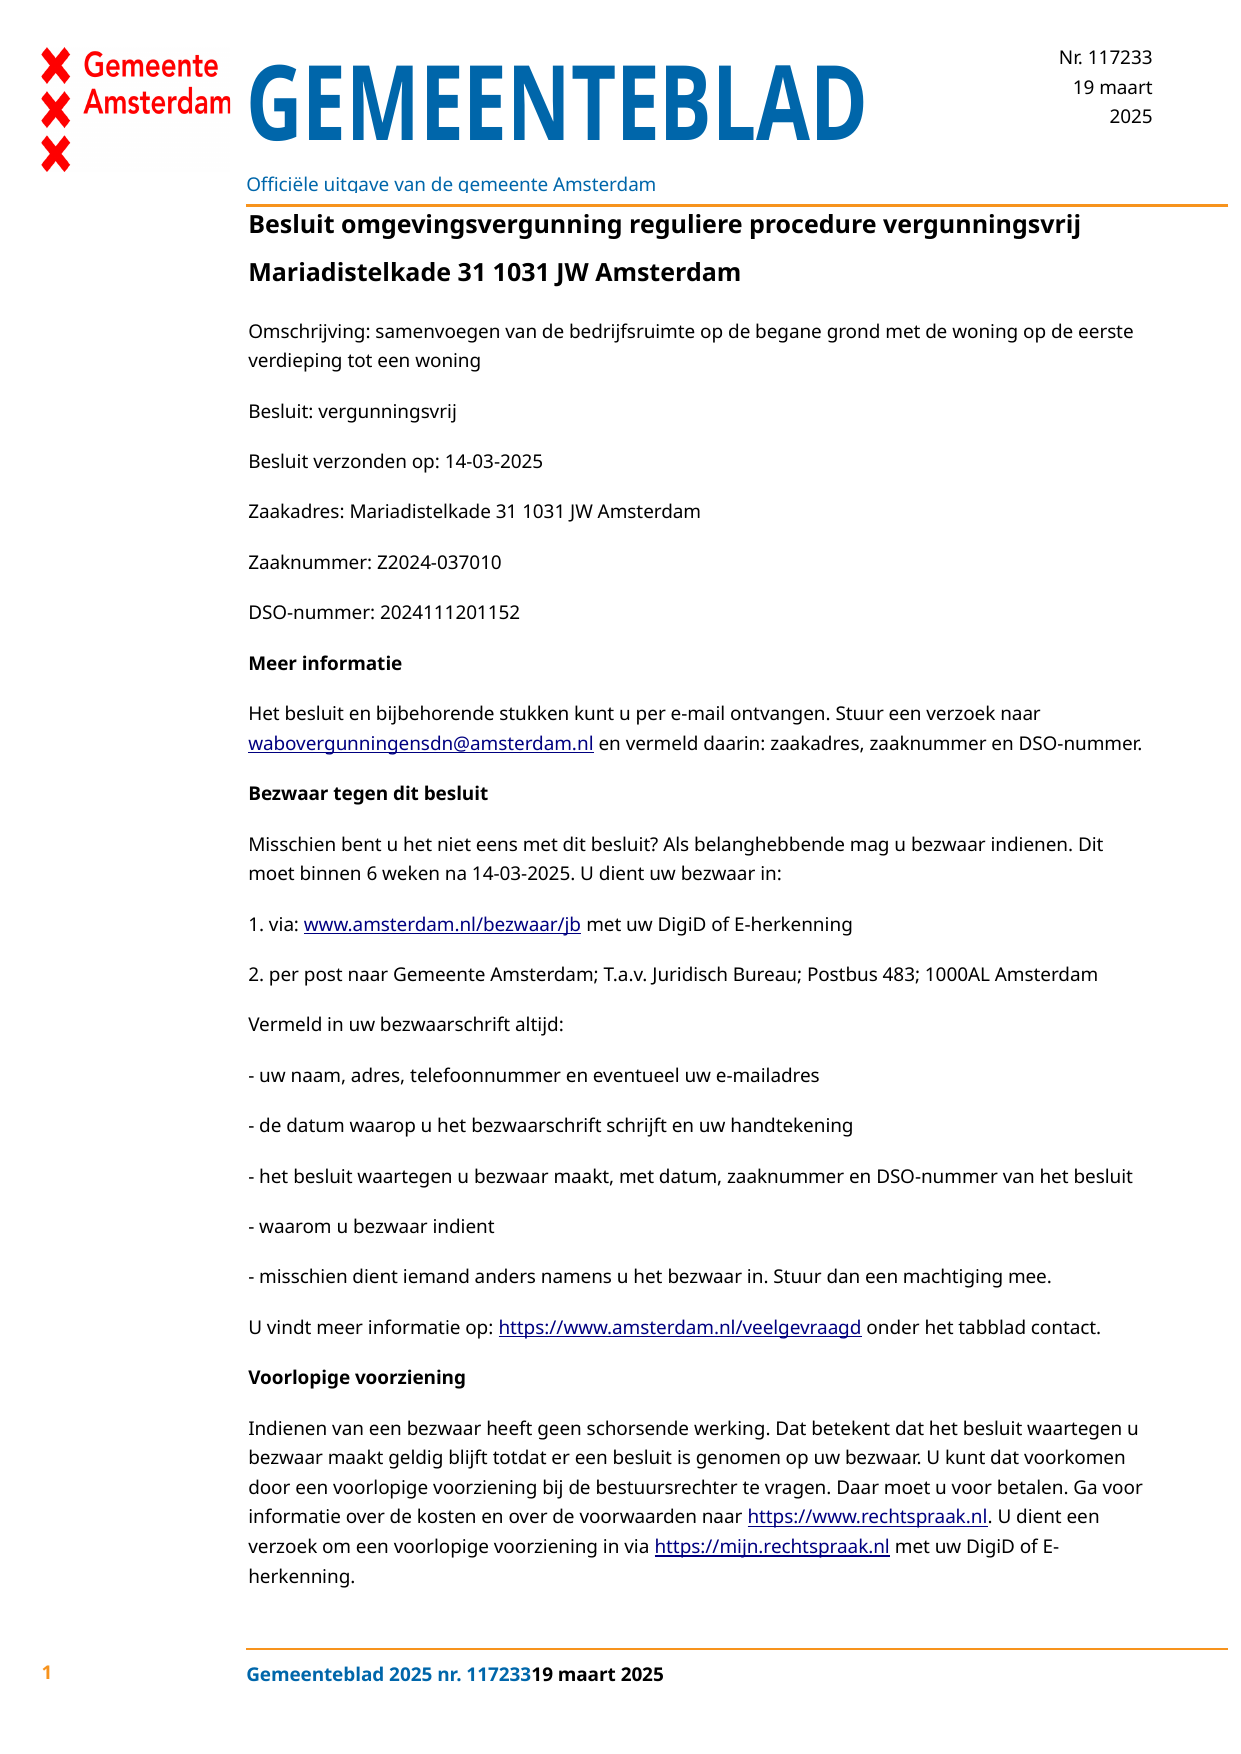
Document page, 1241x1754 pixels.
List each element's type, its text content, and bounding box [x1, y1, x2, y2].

text Misschien bent u het niet eens met dit besluit? Als belanghebbende mag u bezwaar indienen. Dit moet binnen 6 weken na 14-03-2025. U dient uw bezwaar in: [248, 831, 1152, 886]
picture [41, 47, 231, 172]
text Voorlopige voorziening [248, 1364, 1152, 1390]
text Besluit omgevingsvergunning reguliere procedure vergunningsvrij Mariadistelkade 31 1031 JW Amsterdam [248, 207, 1152, 288]
text Besluit verzonden op: 14-03-2025 [248, 448, 1152, 474]
text - de datum waarop u het bezwaarschrift schrijft en uw handtekening [248, 1112, 1152, 1138]
text DSO-nummer: 2024111201152 [248, 599, 1152, 625]
text - misschien dient iemand anders namens u het bezwaar in. Stuur dan een machtiging mee. [248, 1264, 1152, 1289]
text - waarom u bezwaar indient [248, 1213, 1152, 1239]
text - het besluit waartegen u bezwaar maakt, met datum, zaaknummer en DSO-nummer van het besluit [248, 1163, 1152, 1189]
text Indienen van een bezwaar heeft geen schorsende werking. Dat betekent dat het besluit waartegen u bezwaar maakt geldig blijft totdat er een besluit is genomen op uw bezwaar. U kunt dat voorkomen door een voorlopige voorziening bij de bestuursrechter te vragen. Daar moet u voor betalen. Ga voor informatie over de kosten en over de voorwaarden naar https://www.rechtspraak.nl. U dient een verzoek om een voorlopige voorziening in via https://mijn.rechtspraak.nl met uw DigiD of E-herkenning. [248, 1415, 1152, 1589]
text Zaaknummer: Z2024-037010 [248, 549, 1152, 575]
text 1. via: www.amsterdam.nl/bezwaar/jb met uw DigiD of E-herkenning [248, 911, 1152, 937]
text Meer informatie [248, 650, 1152, 676]
text U vindt meer informatie op: https://www.amsterdam.nl/veelgevraagd onder het tabblad contact. [248, 1314, 1152, 1340]
text Het besluit en bijbehorende stukken kunt u per e-mail ontvangen. Stuur een verzoek naar wabovergunningensdn@amsterdam.nl en vermeld daarin: zaakadres, zaaknummer en DSO-nummer. [248, 700, 1152, 756]
text Zaakadres: Mariadistelkade 31 1031 JW Amsterdam [248, 499, 1152, 524]
text Besluit: vergunningsvrij [248, 398, 1152, 424]
text Omschrijving: samenvoegen van de bedrijfsruimte op de begane grond met de woning op de eerste verdieping tot een woning [248, 318, 1152, 373]
text Bezwaar tegen dit besluit [248, 780, 1152, 806]
text Vermeld in uw bezwaarschrift altijd: [248, 1012, 1152, 1037]
text 2. per post naar Gemeente Amsterdam; T.a.v. Juridisch Bureau; Postbus 483; 1000AL Amsterdam [248, 961, 1152, 987]
text - uw naam, adres, telefoonnummer en eventueel uw e-mailadres [248, 1062, 1152, 1088]
